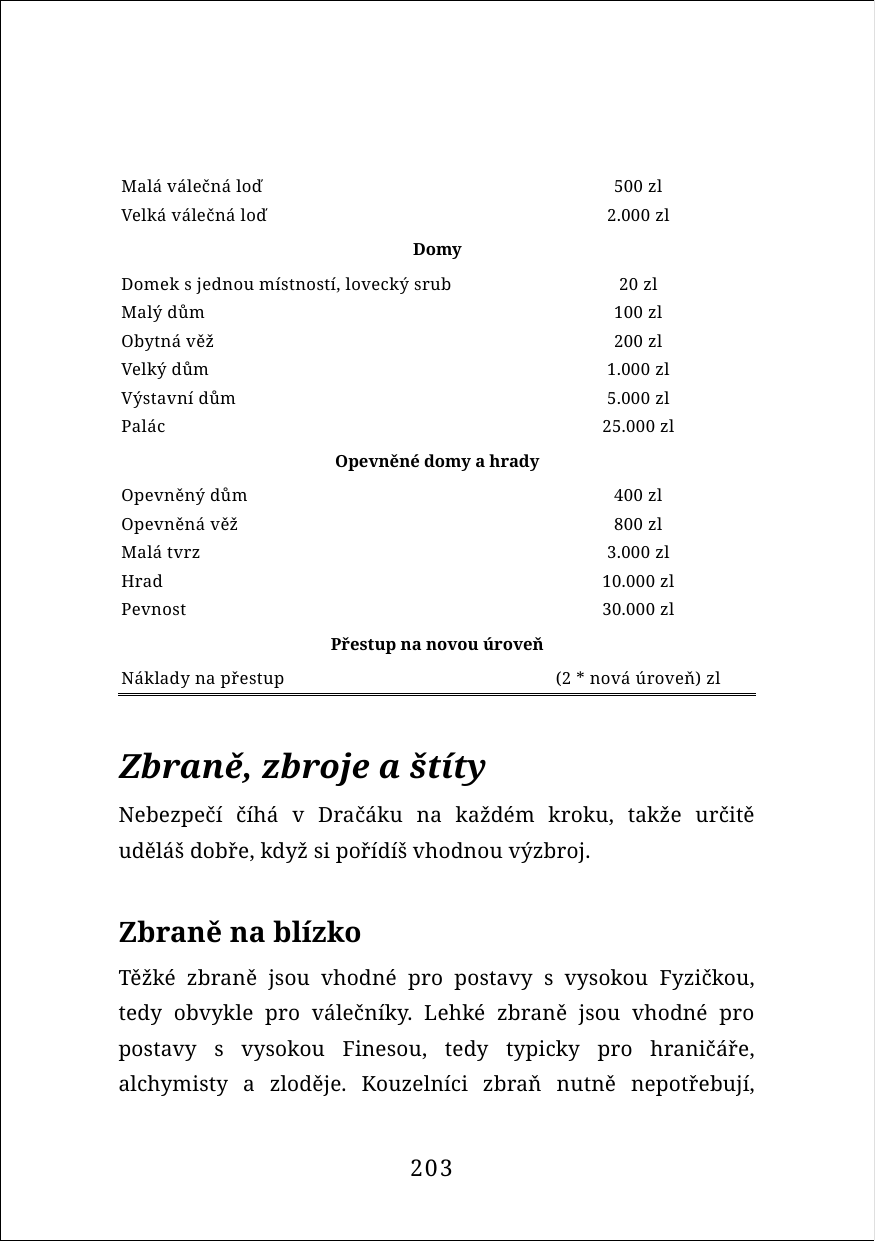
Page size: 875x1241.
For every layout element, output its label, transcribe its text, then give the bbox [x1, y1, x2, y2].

subtitle Zbraně, zbroje a štíty [118, 743, 756, 788]
table_cell Malý dům [118, 298, 520, 326]
table_cell Velká válečná loď [118, 200, 520, 229]
table_cell 100 zl [520, 298, 756, 326]
table_cell Hrad [118, 567, 520, 595]
table_cell Malá tvrz [118, 538, 520, 567]
table_cell Obytná věž [118, 326, 520, 355]
text Těžké zbraně jsou vhodné pro postavy s vysokou Fyzičkou, tedy obvykle pro válečníky. Lehké zbraně jsou vhodné pro postavy s vysokou Finesou, tedy typicky pro hraničáře, alchymisty a zloděje. Kouzelníci zbraň nutně nepotřebují, [118, 963, 756, 1098]
table_cell Malá válečná loď [118, 172, 520, 200]
table_cell Pevnost [118, 595, 520, 624]
table_cell 2.000 zl [520, 200, 756, 229]
text Nebezpečí číhá v Dračáku na každém kroku, takže určitě uděláš dobře, když si pořídíš vhodnou výzbroj. [118, 800, 756, 864]
table_cell 20 zl [520, 269, 756, 298]
table_cell 5.000 zl [520, 384, 756, 412]
table_cell 500 zl [520, 172, 756, 200]
table_cell Velký dům [118, 355, 520, 383]
table_cell Opevněná věž [118, 510, 520, 538]
table_cell 3.000 zl [520, 538, 756, 567]
table_cell Domy [118, 229, 756, 269]
table_cell Výstavní dům [118, 384, 520, 412]
subtitle Zbraně na blízko [118, 913, 756, 951]
table_cell Opevněný dům [118, 481, 520, 509]
table_cell Opevněné domy a hrady [118, 441, 756, 481]
table_cell 200 zl [520, 326, 756, 355]
table_cell Domek s jednou místností, lovecký srub [118, 269, 520, 298]
table_cell 10.000 zl [520, 567, 756, 595]
table_cell 30.000 zl [520, 595, 756, 624]
table_cell Náklady na přestup [118, 664, 520, 693]
table_cell 25.000 zl [520, 412, 756, 441]
table_cell 1.000 zl [520, 355, 756, 383]
table_cell Palác [118, 412, 520, 441]
table_cell 400 zl [520, 481, 756, 509]
table_cell Přestup na novou úroveň [118, 624, 756, 664]
table_cell 800 zl [520, 510, 756, 538]
table_cell (2 * nová úroveň) zl [520, 664, 756, 693]
